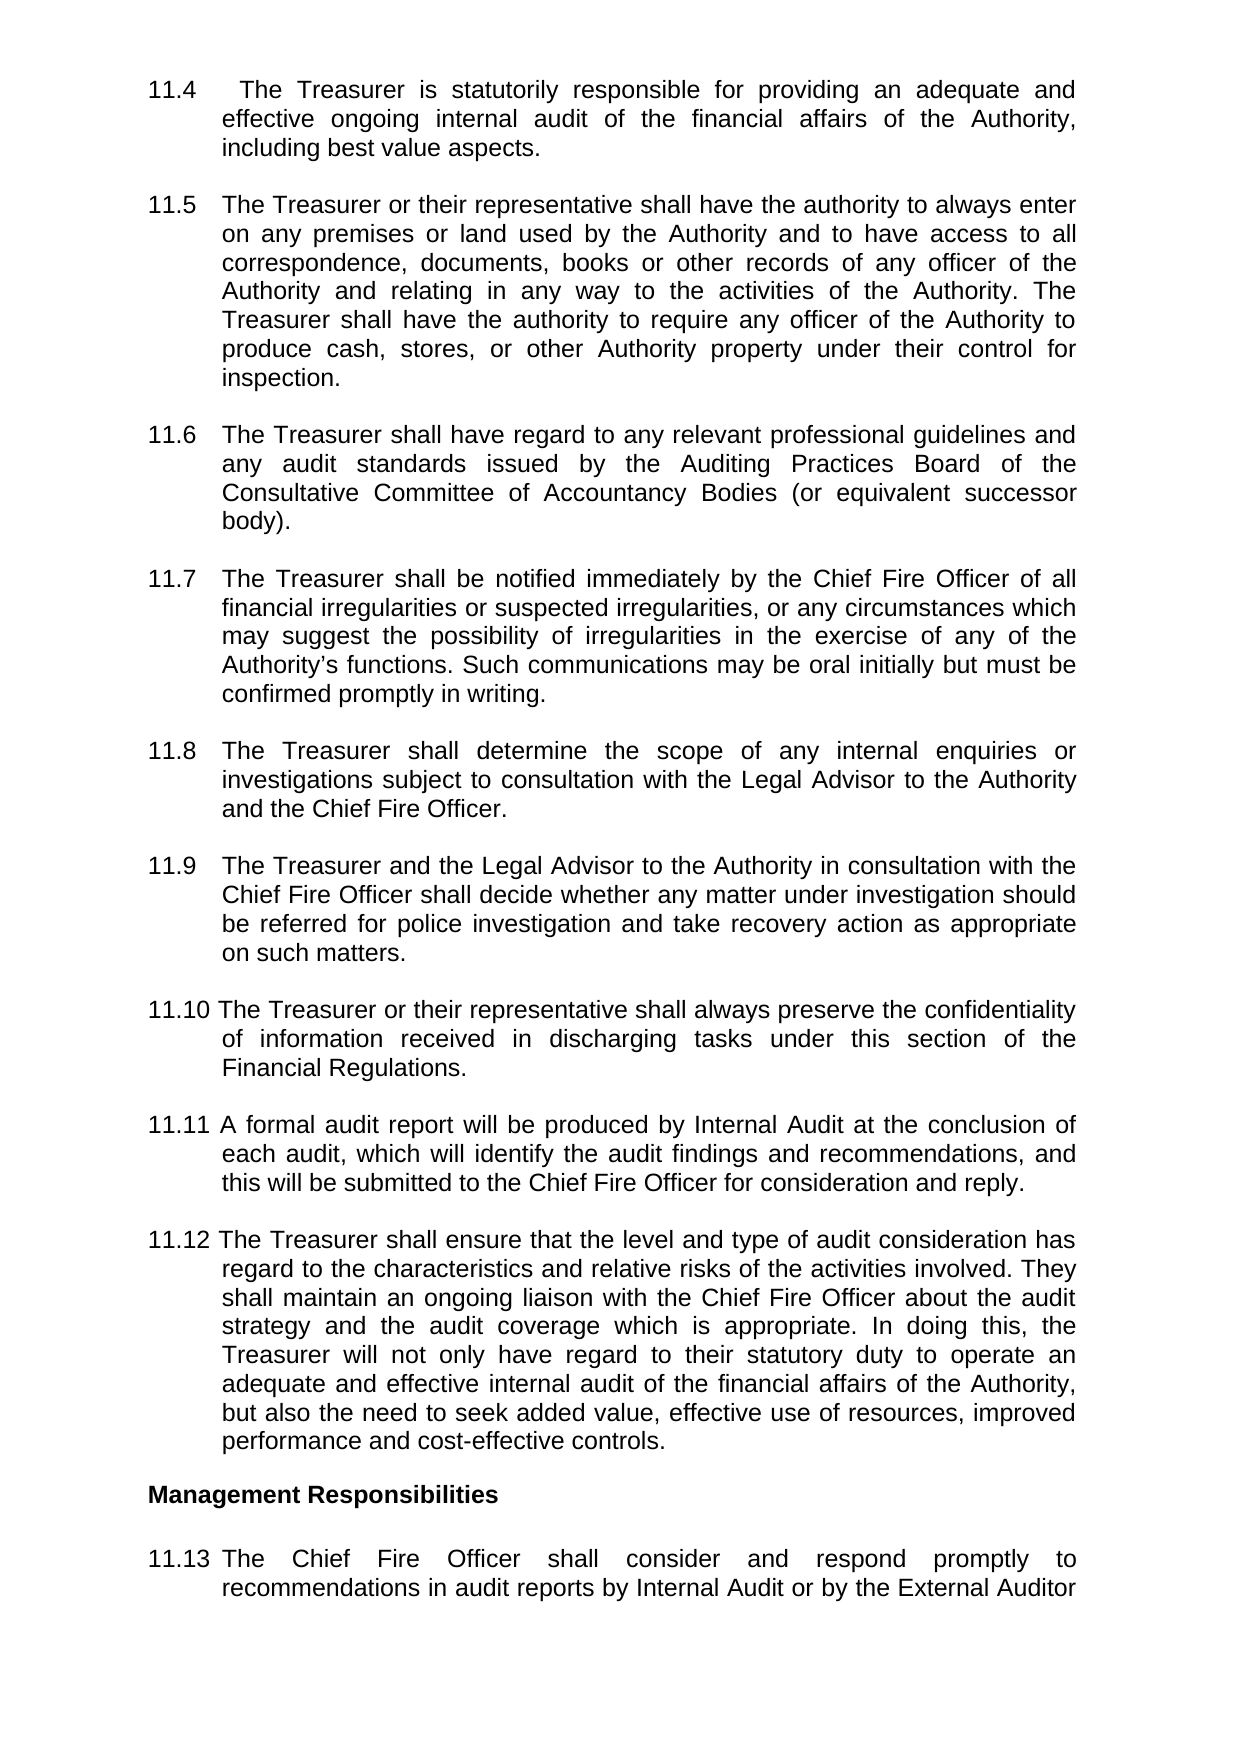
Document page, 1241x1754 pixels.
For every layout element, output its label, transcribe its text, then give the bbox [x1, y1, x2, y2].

text 11.11 A formal audit report will be produced by Internal Audit at the conclusion of each audit, which will identify the audit findings and recommendations, and this will be submitted to the Chief Fire Officer for consideration and reply. [148, 1110, 1078, 1196]
text 11.6 The Treasurer shall have regard to any relevant professional guidelines and any audit standards issued by the Auditing Practices Board of the Consultative Committee of Accountancy Bodies (or equivalent successor body). [148, 420, 1078, 535]
subtitle Management Responsibilities [148, 1480, 1078, 1509]
text 11.9 The Treasurer and the Legal Advisor to the Authority in consultation with the Chief Fire Officer shall decide whether any matter under investigation should be referred for police investigation and take recovery action as appropriate on such matters. [148, 851, 1078, 966]
text 11.12 The Treasurer shall ensure that the level and type of audit consideration has regard to the characteristics and relative risks of the activities involved. They shall maintain an ongoing liaison with the Chief Fire Officer about the audit strategy and the audit coverage which is appropriate. In doing this, the Treasurer will not only have regard to their statutory duty to operate an adequate and effective internal audit of the financial affairs of the Authority, but also the need to seek added value, effective use of resources, improved performance and cost-effective controls. [148, 1225, 1078, 1455]
text 11.13 The Chief Fire Officer shall consider and respond promptly to recommendations in audit reports by Internal Audit or by the External Auditor [148, 1544, 1078, 1601]
text 11.4 The Treasurer is statutorily responsible for providing an adequate and effective ongoing internal audit of the financial affairs of the Authority, including best value aspects. [148, 75, 1078, 161]
text 11.8 The Treasurer shall determine the scope of any internal enquiries or investigations subject to consultation with the Legal Advisor to the Authority and the Chief Fire Officer. [148, 736, 1078, 822]
text 11.10 The Treasurer or their representative shall always preserve the confidentiality of information received in discharging tasks under this section of the Financial Regulations. [148, 995, 1078, 1081]
text 11.7 The Treasurer shall be notified immediately by the Chief Fire Officer of all financial irregularities or suspected irregularities, or any circumstances which may suggest the possibility of irregularities in the exercise of any of the Authority’s functions. Such communications may be oral initially but must be confirmed promptly in writing. [148, 564, 1078, 707]
text 11.5 The Treasurer or their representative shall have the authority to always enter on any premises or land used by the Authority and to have access to all correspondence, documents, books or other records of any officer of the Authority and relating in any way to the activities of the Authority. The Treasurer shall have the authority to require any officer of the Authority to produce cash, stores, or other Authority property under their control for inspection. [148, 190, 1078, 391]
